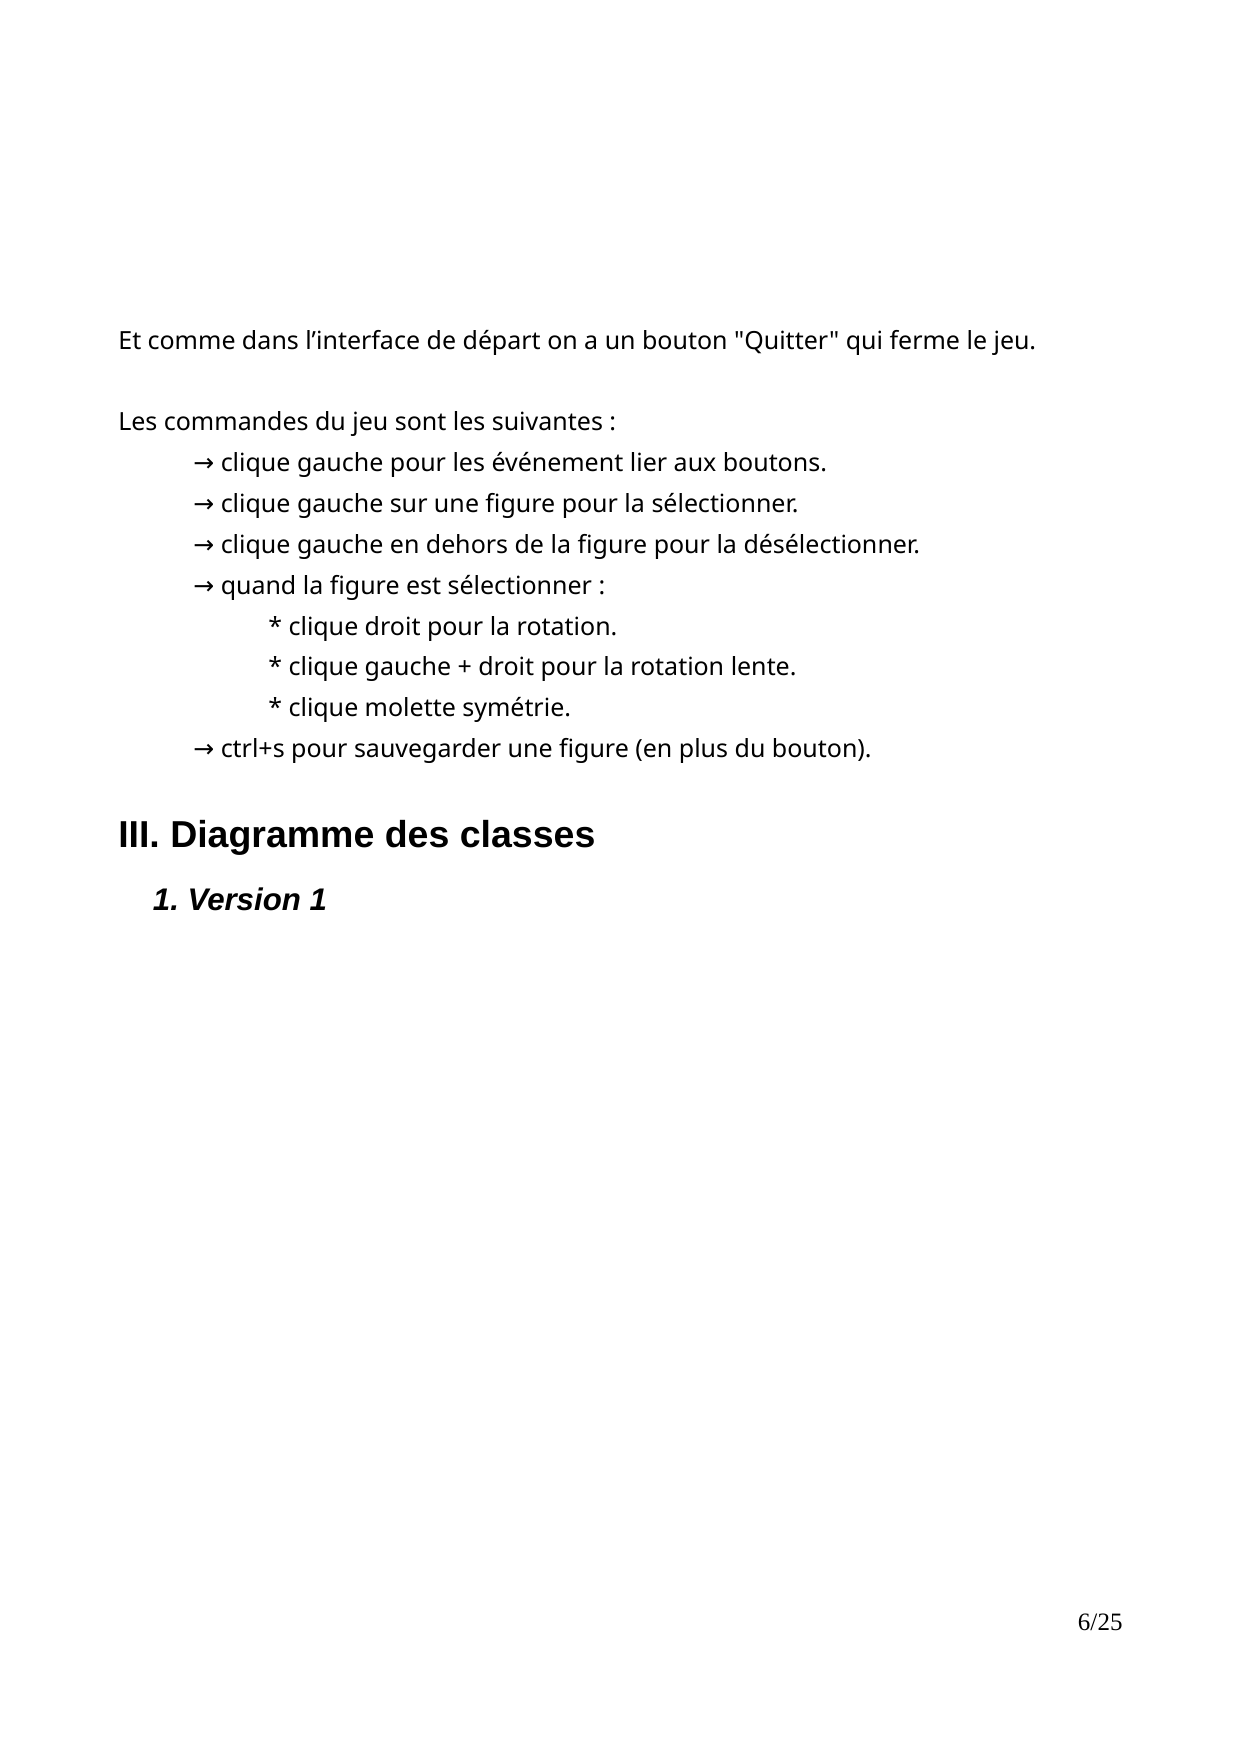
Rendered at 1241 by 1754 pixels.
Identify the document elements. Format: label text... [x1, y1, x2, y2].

text Les commandes du jeu sont les suivantes : [118, 404, 1122, 438]
text → quand la figure est sélectionner : [118, 567, 1122, 601]
text → clique gauche en dehors de la figure pour la désélectionner. [118, 526, 1122, 561]
text → ctrl+s pour sauvegarder une figure (en plus du bouton). [118, 731, 1122, 765]
text * clique gauche + droit pour la rotation lente. [118, 649, 1122, 683]
text Et comme dans l’interface de départ on a un bouton "Quitter" qui ferme le jeu. [118, 322, 1122, 356]
text * clique droit pour la rotation. [118, 608, 1122, 642]
subtitle 1. Version 1 [118, 881, 1122, 917]
subtitle III. Diagramme des classes [118, 812, 1122, 855]
text → clique gauche pour les événement lier aux boutons. [118, 445, 1122, 479]
text → clique gauche sur une figure pour la sélectionner. [118, 486, 1122, 520]
text * clique molette symétrie. [118, 690, 1122, 724]
